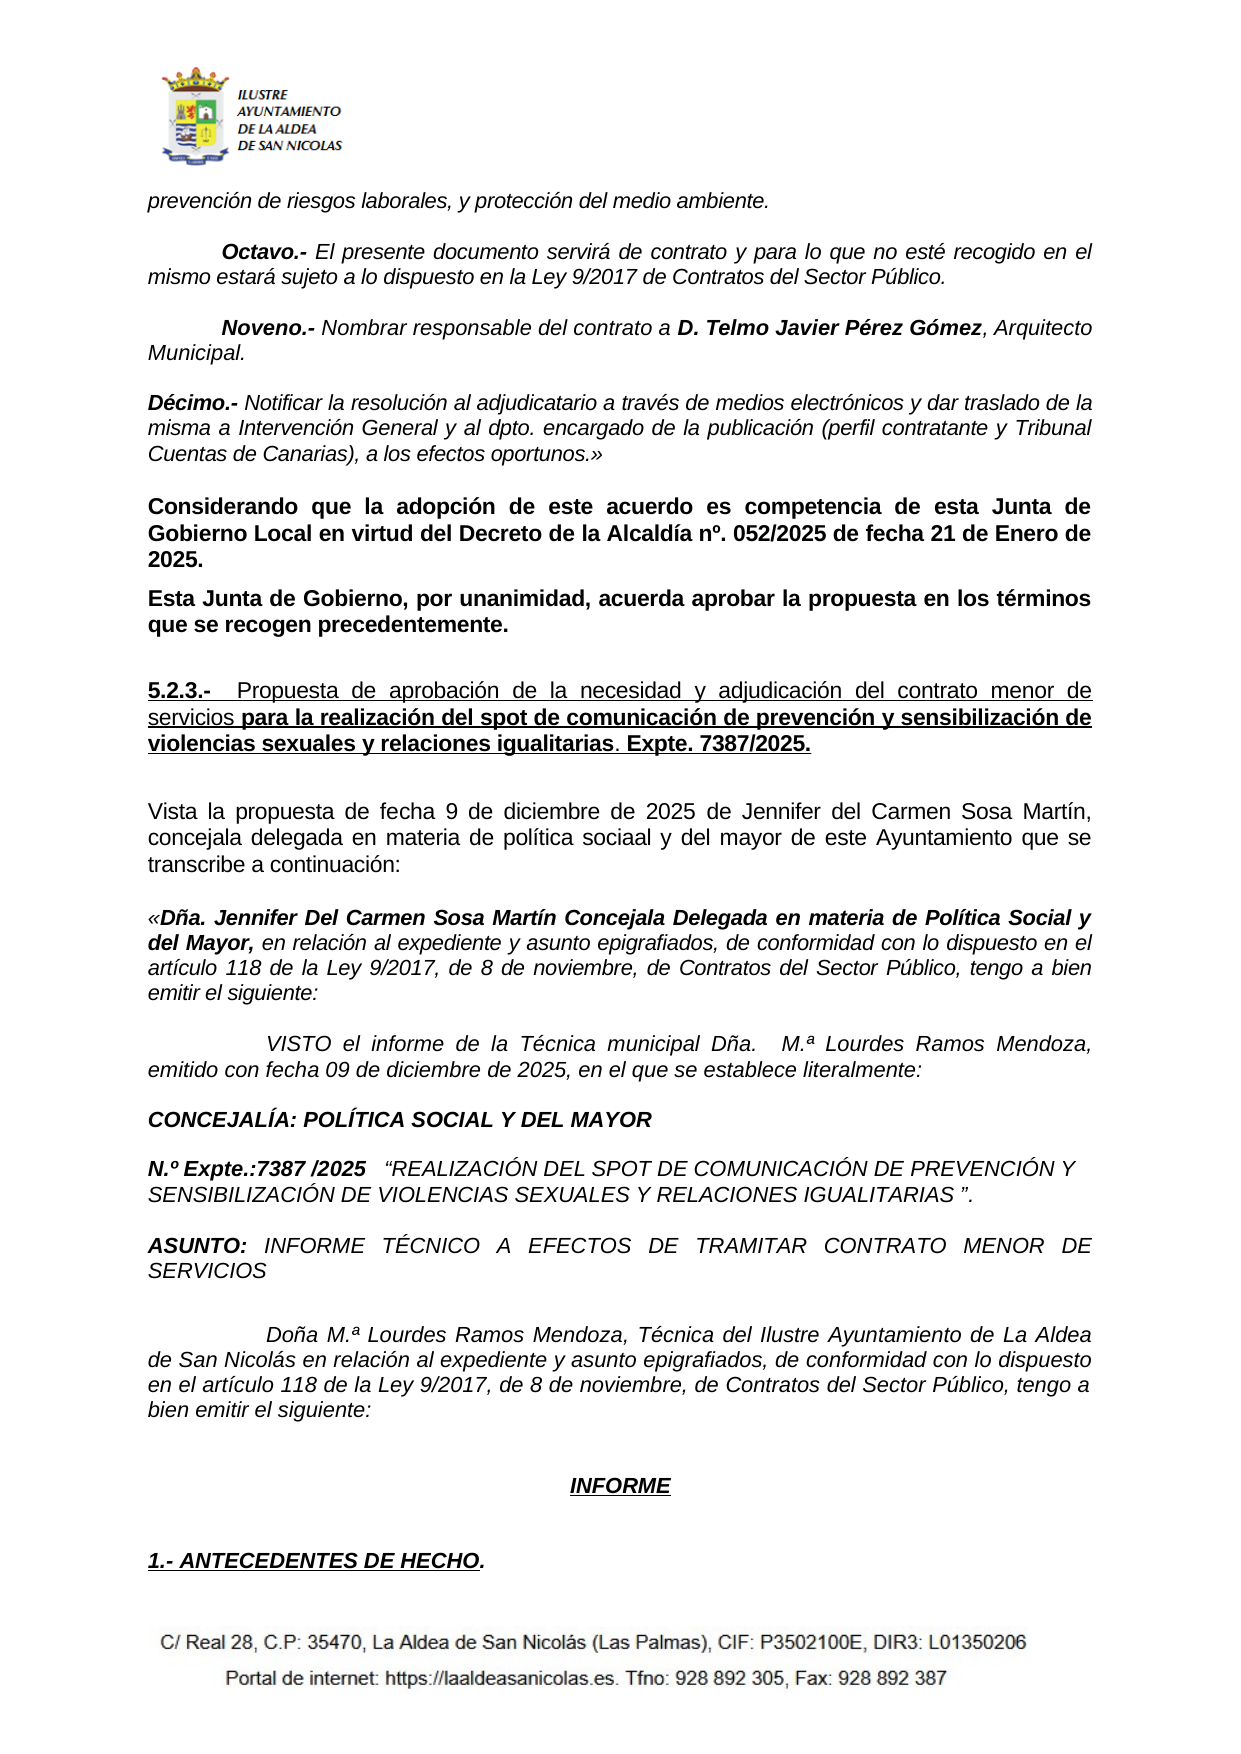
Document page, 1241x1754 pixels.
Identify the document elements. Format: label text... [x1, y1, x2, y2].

text «Dña. Jennifer Del Carmen Sosa Martín Concejala Delegada en materia de Política Social y del Mayor, en relación al expediente y asunto epigrafiados, de conformidad con lo dispuesto en el artículo 118 de la Ley 9/2017, de 8 de noviembre, de Contratos del Sector Público, tengo a bien emitir el siguiente: [148, 905, 1093, 1006]
text Doña M.ª Lourdes Ramos Mendoza, Técnica del Ilustre Ayuntamiento de La Aldea de San Nicolás en relación al expediente y asunto epigrafiados, de conformidad con lo dispuesto en el artículo 118 de la Ley 9/2017, de 8 de noviembre, de Contratos del Sector Público, tengo a bien emitir el siguiente: [148, 1322, 1093, 1422]
text Considerando que la adopción de este acuerdo es competencia de esta Junta de Gobierno Local en virtud del Decreto de la Alcaldía nº. 052/2025 de fecha 21 de Enero de 2025. [148, 493, 1093, 572]
text ASUNTO: INFORME TÉCNICO A EFECTOS DE TRAMITAR CONTRATO MENOR DE SERVICIOS [148, 1233, 1093, 1283]
text servicios para la realización del spot de comunicación de prevención y sensibilización de violencias sexuales y relaciones igualitarias. Expte. 7387/2025. [148, 701, 1093, 756]
text Esta Junta de Gobierno, por unanimidad, acuerda aprobar la propuesta en los términos que se recogen precedentemente. [148, 585, 1093, 638]
text Octavo.- El presente documento servirá de contrato y para lo que no esté recogido en el mismo estará sujeto a lo dispuesto en la Ley 9/2017 de Contratos del Sector Público. [148, 239, 1093, 289]
text INFORME [148, 1473, 1093, 1498]
text 1.- ANTECEDENTES DE HECHO. [148, 1548, 1093, 1574]
text N.º Expte.:7387 /2025 “REALIZACIÓN DEL SPOT DE COMUNICACIÓN DE PREVENCIÓN Y SENSIBILIZACIÓN DE VIOLENCIAS SEXUALES Y RELACIONES IGUALITARIAS ”. [148, 1156, 1093, 1207]
text Décimo.- Notificar la resolución al adjudicatario a través de medios electrónicos y dar traslado de la misma a Intervención General y al dpto. encargado de la publicación (perfil contratante y Tribunal Cuentas de Canarias), a los efectos oportunos.» [148, 390, 1093, 466]
picture [148, 1626, 1034, 1694]
text Noveno.- Nombrar responsable del contrato a D. Telmo Javier Pérez Gómez, Arquitecto Municipal. [148, 314, 1093, 365]
picture [148, 59, 358, 173]
text prevención de riesgos laborales, y protección del medio ambiente. [148, 188, 1093, 214]
text 5.2.3.- Propuesta de aprobación de la necesidad y adjudicación del contrato menor de [148, 677, 1093, 700]
text Vista la propuesta de fecha 9 de diciembre de 2025 de Jennifer del Carmen Sosa Martín, concejala delegada en materia de política sociaal y del mayor de este Ayuntamiento que se transcribe a continuación: [148, 798, 1093, 877]
text CONCEJALÍA: POLÍTICA SOCIAL Y DEL MAYOR [148, 1107, 1093, 1132]
text VISTO el informe de la Técnica municipal Dña. M.ª Lourdes Ramos Mendoza, emitido con fecha 09 de diciembre de 2025, en el que se establece literalmente: [148, 1031, 1093, 1082]
